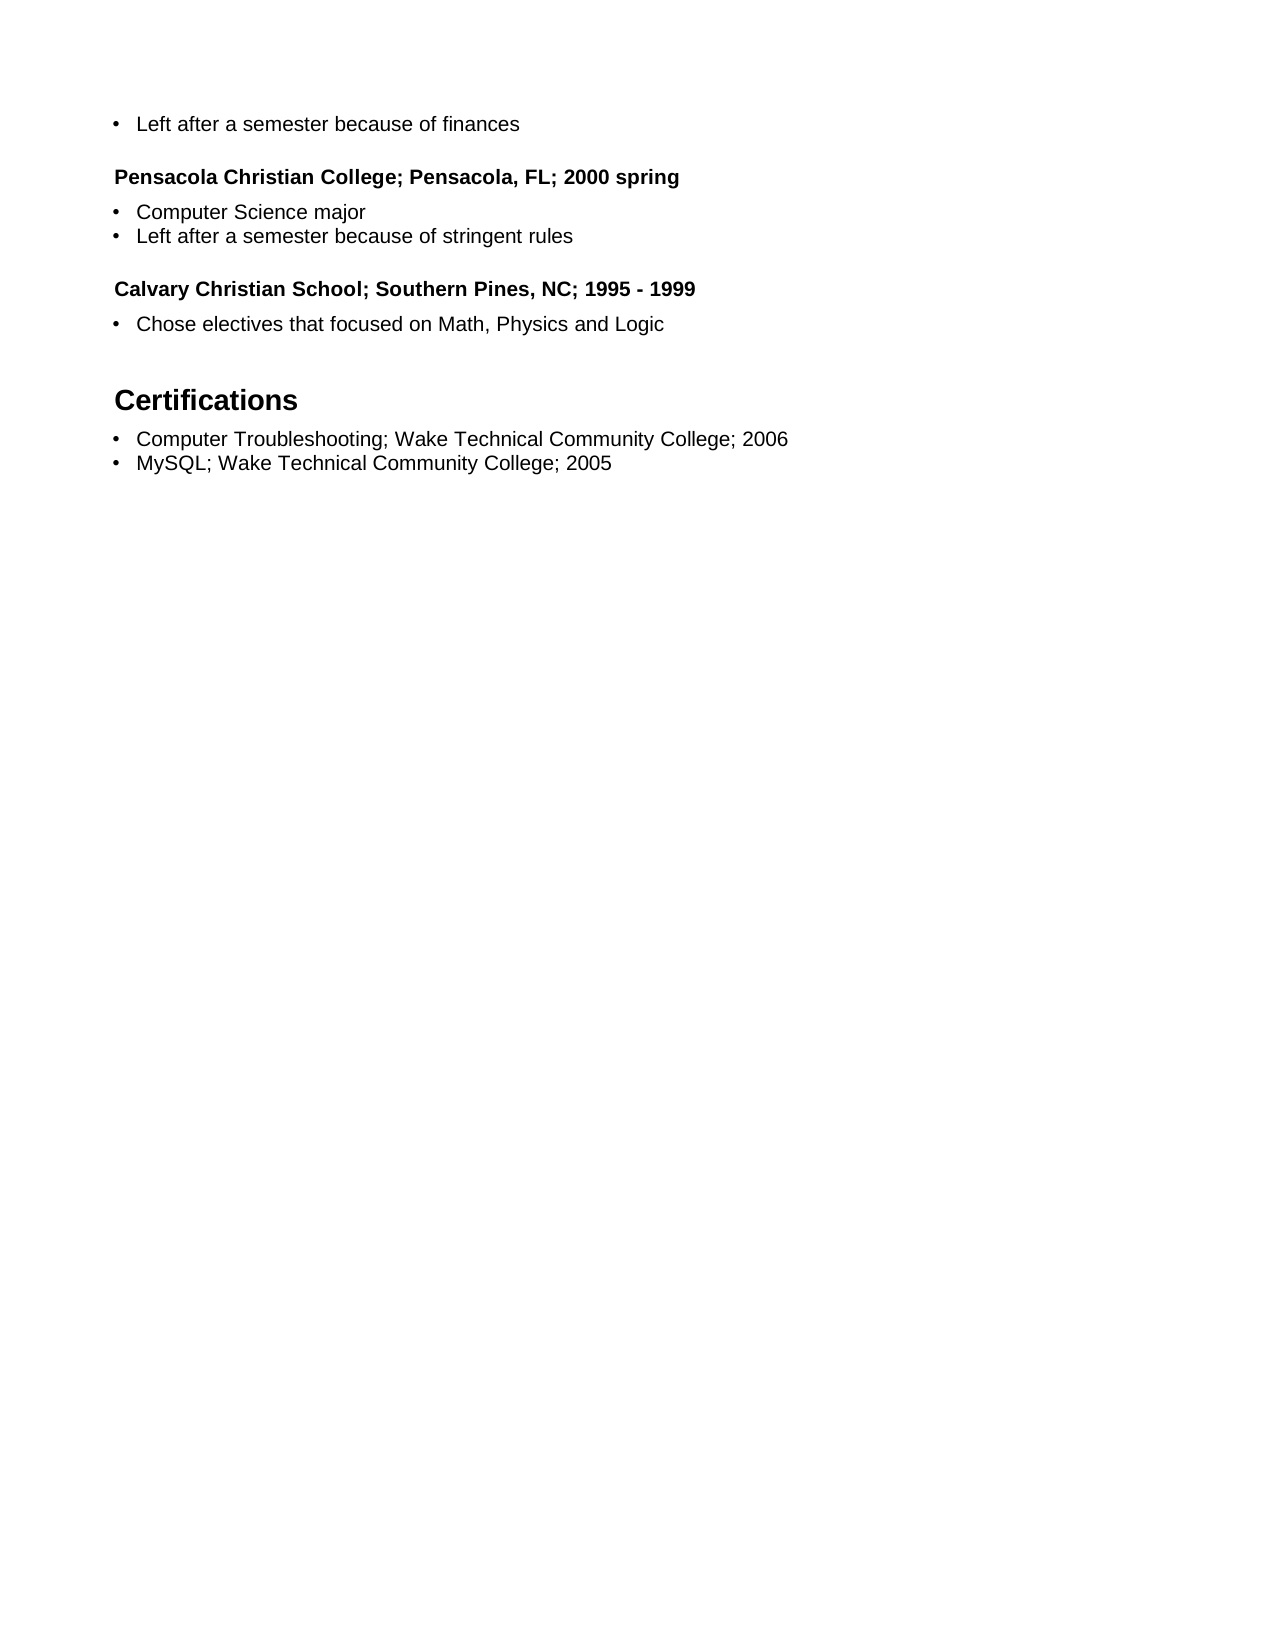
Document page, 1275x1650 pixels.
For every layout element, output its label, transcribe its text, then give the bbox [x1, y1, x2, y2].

list MySQL; Wake Technical Community College; 2005 [112, 451, 1162, 475]
list Computer Troubleshooting; Wake Technical Community College; 2006 [112, 428, 1162, 451]
list Left after a semester because of finances [112, 112, 1162, 136]
list Computer Science major [112, 201, 1162, 224]
list Chose electives that focused on Math, Physics and Logic [112, 313, 1162, 336]
text Certifications [114, 383, 1162, 416]
list Left after a semester because of stringent rules [112, 224, 1162, 248]
text Pensacola Christian College; Pensacola, FL; 2000 spring [114, 166, 1162, 189]
text Calvary Christian School; Southern Pines, NC; 1995 - 1999 [114, 277, 1162, 301]
